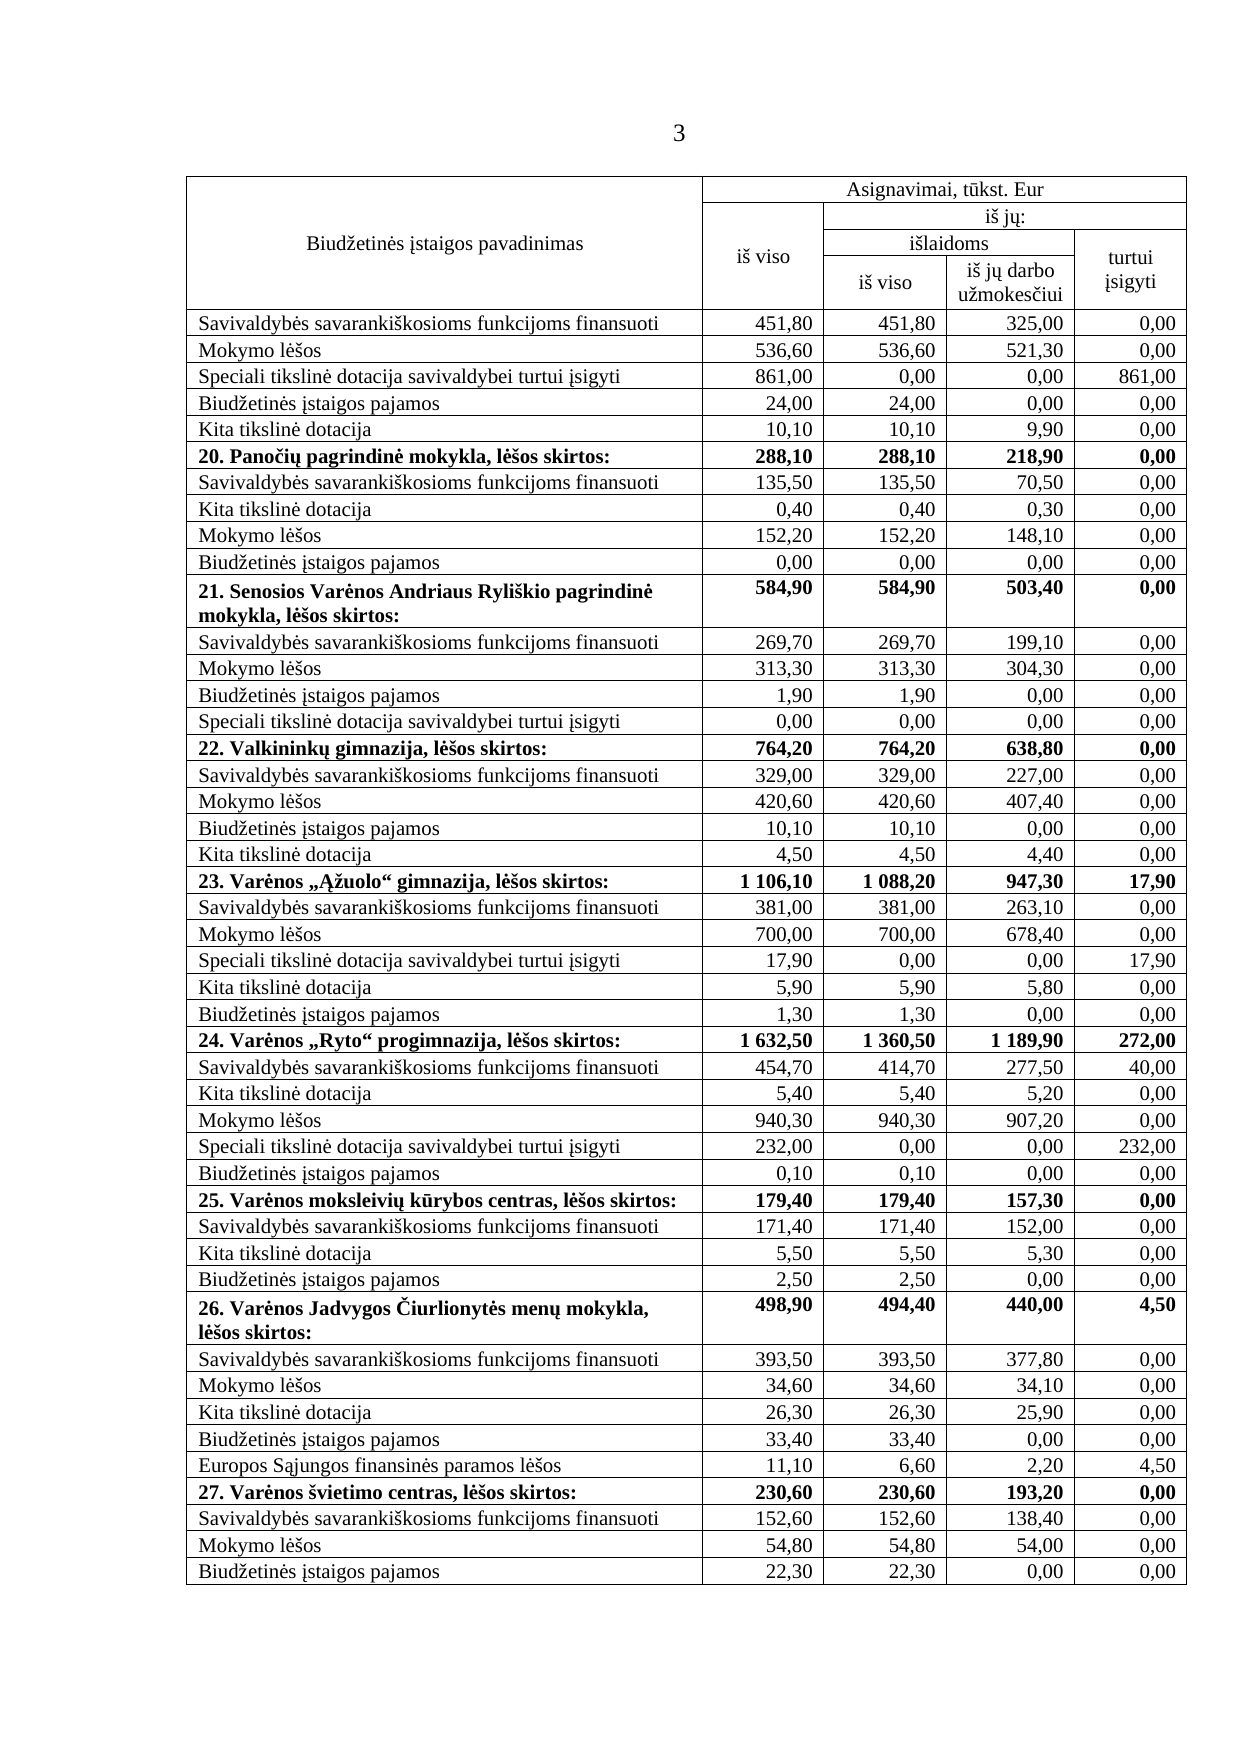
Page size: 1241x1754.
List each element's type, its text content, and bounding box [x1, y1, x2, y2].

table_cell 40,00 [1075, 1053, 1186, 1079]
table_cell 1 360,50 [824, 1027, 946, 1052]
table_cell Biudžetinės įstaigos pajamos [187, 549, 702, 574]
table_cell 6,60 [824, 1452, 946, 1477]
table_cell 34,60 [703, 1372, 823, 1397]
table_cell Savivaldybės savarankiškosioms funkcijoms finansuoti [187, 1345, 702, 1371]
table_cell 135,50 [703, 469, 823, 494]
table_cell 440,00 [947, 1292, 1074, 1344]
table_cell 0,00 [1075, 495, 1186, 521]
table_cell 5,90 [703, 974, 823, 999]
table_cell Savivaldybės savarankiškosioms funkcijoms finansuoti [187, 1053, 702, 1079]
table_cell 0,00 [947, 814, 1074, 840]
table_cell Mokymo lėšos [187, 655, 702, 680]
table_cell 0,00 [1075, 442, 1186, 468]
table_cell 407,40 [947, 788, 1074, 813]
table_cell 10,10 [824, 416, 946, 441]
table_cell Kita tikslinė dotacija [187, 416, 702, 441]
table_cell 0,00 [824, 1133, 946, 1158]
table_cell Mokymo lėšos [187, 1372, 702, 1397]
table_cell 0,00 [947, 1160, 1074, 1185]
table_cell 0,00 [1075, 522, 1186, 547]
table_cell 0,00 [1075, 336, 1186, 362]
table_cell 0,00 [1075, 681, 1186, 707]
table_cell 0,00 [1075, 1160, 1186, 1185]
table_cell Biudžetinės įstaigos pajamos [187, 1160, 702, 1185]
table_cell 947,30 [947, 867, 1074, 893]
table_cell 0,00 [1075, 310, 1186, 335]
table_cell 503,40 [947, 575, 1074, 627]
table_cell 0,00 [947, 1425, 1074, 1451]
table_cell 22,30 [703, 1558, 823, 1583]
table_cell 536,60 [824, 336, 946, 362]
table_cell 420,60 [824, 788, 946, 813]
table_cell Kita tikslinė dotacija [187, 1080, 702, 1105]
table_cell 764,20 [824, 735, 946, 760]
table_cell 0,00 [947, 1266, 1074, 1291]
table_cell 0,00 [824, 549, 946, 574]
table_cell Speciali tikslinė dotacija savivaldybei turtui įsigyti [187, 947, 702, 972]
table_cell Savivaldybės savarankiškosioms funkcijoms finansuoti [187, 310, 702, 335]
table_cell 0,00 [1075, 841, 1186, 866]
table_cell 5,50 [824, 1239, 946, 1265]
table_cell 0,00 [1075, 1399, 1186, 1424]
table_cell Kita tikslinė dotacija [187, 1399, 702, 1424]
table_cell 5,90 [824, 974, 946, 999]
table_cell 152,60 [824, 1505, 946, 1530]
table_cell Savivaldybės savarankiškosioms funkcijoms finansuoti [187, 761, 702, 787]
table_cell 269,70 [824, 628, 946, 654]
table_cell iš jų darbo užmokesčiui [947, 256, 1074, 308]
table_cell 1,90 [824, 681, 946, 707]
table_cell Biudžetinės įstaigos pajamos [187, 814, 702, 840]
table_cell 0,00 [1075, 416, 1186, 441]
table_cell 0,00 [1075, 1266, 1186, 1291]
table_cell 700,00 [703, 920, 823, 946]
table_cell 21. Senosios Varėnos Andriaus Ryliškio pagrindinė mokykla, lėšos skirtos: [187, 575, 702, 627]
table_cell Biudžetinės įstaigos pajamos [187, 1266, 702, 1291]
table_header Biudžetinės įstaigos pavadinimas [187, 177, 702, 308]
table_cell 5,20 [947, 1080, 1074, 1105]
table_cell 0,00 [1075, 1372, 1186, 1397]
table_cell 26. Varėnos Jadvygos Čiurlionytės menų mokykla, lėšos skirtos: [187, 1292, 702, 1344]
table_cell 1 088,20 [824, 867, 946, 893]
table_cell 393,50 [824, 1345, 946, 1371]
table_cell 0,10 [703, 1160, 823, 1185]
table_cell 230,60 [703, 1478, 823, 1504]
table_cell 70,50 [947, 469, 1074, 494]
table_cell 0,00 [1075, 1000, 1186, 1026]
table_cell 25,90 [947, 1399, 1074, 1424]
table_cell 138,40 [947, 1505, 1074, 1530]
table_cell Savivaldybės savarankiškosioms funkcijoms finansuoti [187, 469, 702, 494]
table_cell 152,20 [703, 522, 823, 547]
table_cell iš viso [703, 203, 823, 308]
table_cell 22. Valkininkų gimnazija, lėšos skirtos: [187, 735, 702, 760]
table_cell 940,30 [703, 1106, 823, 1132]
table_cell 34,60 [824, 1372, 946, 1397]
table_cell 0,00 [1075, 1213, 1186, 1238]
table_cell 414,70 [824, 1053, 946, 1079]
table_cell 0,00 [1075, 1478, 1186, 1504]
table_cell Biudžetinės įstaigos pajamos [187, 1558, 702, 1583]
table_cell 0,00 [947, 1133, 1074, 1158]
table_cell 5,80 [947, 974, 1074, 999]
table_cell 269,70 [703, 628, 823, 654]
table_cell 907,20 [947, 1106, 1074, 1132]
table_cell Speciali tikslinė dotacija savivaldybei turtui įsigyti [187, 1133, 702, 1158]
table_cell 10,10 [703, 814, 823, 840]
table_cell 26,30 [703, 1399, 823, 1424]
table_cell 454,70 [703, 1053, 823, 1079]
table_cell 5,30 [947, 1239, 1074, 1265]
table_cell 861,00 [703, 363, 823, 388]
table_cell 277,50 [947, 1053, 1074, 1079]
table_cell 584,90 [824, 575, 946, 627]
table_cell 0,00 [824, 708, 946, 733]
table_cell 9,90 [947, 416, 1074, 441]
table_cell 0,00 [1075, 735, 1186, 760]
table_cell 638,80 [947, 735, 1074, 760]
table_cell 232,00 [703, 1133, 823, 1158]
table_cell 329,00 [703, 761, 823, 787]
table_cell Kita tikslinė dotacija [187, 1239, 702, 1265]
table_cell 11,10 [703, 1452, 823, 1477]
table_cell 4,40 [947, 841, 1074, 866]
table_cell 152,60 [703, 1505, 823, 1530]
table_cell 381,00 [824, 894, 946, 919]
table_cell 0,00 [1075, 1239, 1186, 1265]
table_cell 10,10 [703, 416, 823, 441]
table_cell 17,90 [1075, 867, 1186, 893]
table_cell 135,50 [824, 469, 946, 494]
table_cell 329,00 [824, 761, 946, 787]
table_cell 451,80 [824, 310, 946, 335]
table_cell 26,30 [824, 1399, 946, 1424]
table_cell 54,80 [703, 1531, 823, 1557]
table_cell 313,30 [824, 655, 946, 680]
table_cell 5,40 [703, 1080, 823, 1105]
table_cell 0,00 [947, 1558, 1074, 1583]
table_cell 22,30 [824, 1558, 946, 1583]
table_cell 0,00 [1075, 549, 1186, 574]
table_cell Biudžetinės įstaigos pajamos [187, 681, 702, 707]
table_cell Biudžetinės įstaigos pajamos [187, 1000, 702, 1026]
table_cell 521,30 [947, 336, 1074, 362]
table_cell 494,40 [824, 1292, 946, 1344]
table_cell 152,20 [824, 522, 946, 547]
table_cell 17,90 [703, 947, 823, 972]
table_cell 0,00 [947, 947, 1074, 972]
table_cell 1,90 [703, 681, 823, 707]
table_header Asignavimai, tūkst. Eur [703, 177, 1186, 202]
table_cell 0,00 [1075, 655, 1186, 680]
table_cell 27. Varėnos švietimo centras, lėšos skirtos: [187, 1478, 702, 1504]
table_cell 157,30 [947, 1186, 1074, 1212]
table_cell 420,60 [703, 788, 823, 813]
table_cell 0,00 [1075, 1425, 1186, 1451]
table_cell 2,50 [703, 1266, 823, 1291]
table_cell 0,00 [1075, 708, 1186, 733]
table_cell 10,10 [824, 814, 946, 840]
table_cell 0,00 [1075, 1531, 1186, 1557]
table_cell 179,40 [824, 1186, 946, 1212]
table_cell 23. Varėnos „Ąžuolo“ gimnazija, lėšos skirtos: [187, 867, 702, 893]
table_cell 0,00 [1075, 628, 1186, 654]
table_cell 1 106,10 [703, 867, 823, 893]
table_cell Biudžetinės įstaigos pajamos [187, 389, 702, 415]
table_cell 0,00 [824, 947, 946, 972]
table_cell 0,00 [1075, 389, 1186, 415]
table_cell Savivaldybės savarankiškosioms funkcijoms finansuoti [187, 628, 702, 654]
table_cell 179,40 [703, 1186, 823, 1212]
table_cell 451,80 [703, 310, 823, 335]
table_cell 0,00 [824, 363, 946, 388]
table_cell 24,00 [703, 389, 823, 415]
table_cell 304,30 [947, 655, 1074, 680]
table_cell 171,40 [824, 1213, 946, 1238]
table_cell 536,60 [703, 336, 823, 362]
table_cell Mokymo lėšos [187, 336, 702, 362]
table_cell 584,90 [703, 575, 823, 627]
table_cell 0,10 [824, 1160, 946, 1185]
table_cell 0,00 [1075, 814, 1186, 840]
table_cell Speciali tikslinė dotacija savivaldybei turtui įsigyti [187, 708, 702, 733]
table_cell 0,00 [703, 708, 823, 733]
table_cell 24,00 [824, 389, 946, 415]
table_cell 313,30 [703, 655, 823, 680]
table_cell 1 189,90 [947, 1027, 1074, 1052]
table_cell 24. Varėnos „Ryto“ progimnazija, lėšos skirtos: [187, 1027, 702, 1052]
table_cell 325,00 [947, 310, 1074, 335]
table_cell 0,00 [947, 389, 1074, 415]
table_cell 0,00 [1075, 788, 1186, 813]
table_cell 5,40 [824, 1080, 946, 1105]
table_cell 381,00 [703, 894, 823, 919]
table_cell 152,00 [947, 1213, 1074, 1238]
table_cell 1,30 [703, 1000, 823, 1026]
table_cell 199,10 [947, 628, 1074, 654]
table_cell 20. Panočių pagrindinė mokykla, lėšos skirtos: [187, 442, 702, 468]
table_cell Biudžetinės įstaigos pajamos [187, 1425, 702, 1451]
table_cell Mokymo lėšos [187, 1531, 702, 1557]
table_cell turtui įsigyti [1075, 230, 1186, 308]
table_cell 227,00 [947, 761, 1074, 787]
table_cell iš jų: [824, 203, 1186, 229]
table_cell 4,50 [1075, 1292, 1186, 1344]
table_cell 0,00 [1075, 1345, 1186, 1371]
table_cell 193,20 [947, 1478, 1074, 1504]
table_cell 218,90 [947, 442, 1074, 468]
table_cell 1 632,50 [703, 1027, 823, 1052]
table_cell 263,10 [947, 894, 1074, 919]
table_cell 4,50 [1075, 1452, 1186, 1477]
table_cell 0,00 [1075, 920, 1186, 946]
table_cell 0,00 [947, 1000, 1074, 1026]
table_cell 678,40 [947, 920, 1074, 946]
table_cell 0,00 [1075, 1080, 1186, 1105]
table_cell iš viso [824, 256, 946, 308]
table_cell Mokymo lėšos [187, 920, 702, 946]
table_cell 34,10 [947, 1372, 1074, 1397]
table_cell 4,50 [703, 841, 823, 866]
table_cell 17,90 [1075, 947, 1186, 972]
table_cell 148,10 [947, 522, 1074, 547]
table_cell 288,10 [703, 442, 823, 468]
table_cell 0,00 [1075, 894, 1186, 919]
table_cell išlaidoms [824, 230, 1074, 255]
table_cell 0,00 [1075, 469, 1186, 494]
table_cell 5,50 [703, 1239, 823, 1265]
table_cell 2,50 [824, 1266, 946, 1291]
table_cell Savivaldybės savarankiškosioms funkcijoms finansuoti [187, 1213, 702, 1238]
table_cell 33,40 [824, 1425, 946, 1451]
table_cell 288,10 [824, 442, 946, 468]
table_cell 54,00 [947, 1531, 1074, 1557]
table_cell 0,00 [703, 549, 823, 574]
table_cell 33,40 [703, 1425, 823, 1451]
table_cell 940,30 [824, 1106, 946, 1132]
table_cell 4,50 [824, 841, 946, 866]
table_cell Europos Sąjungos finansinės paramos lėšos [187, 1452, 702, 1477]
table_cell 230,60 [824, 1478, 946, 1504]
table_cell Mokymo lėšos [187, 1106, 702, 1132]
table_cell Speciali tikslinė dotacija savivaldybei turtui įsigyti [187, 363, 702, 388]
table_cell 0,00 [947, 549, 1074, 574]
table_cell Savivaldybės savarankiškosioms funkcijoms finansuoti [187, 894, 702, 919]
table_cell 0,00 [947, 681, 1074, 707]
table_cell 272,00 [1075, 1027, 1186, 1052]
table_cell 0,40 [824, 495, 946, 521]
table_cell 232,00 [1075, 1133, 1186, 1158]
table_cell Mokymo lėšos [187, 522, 702, 547]
table_cell 377,80 [947, 1345, 1074, 1371]
table_cell 700,00 [824, 920, 946, 946]
table_cell 0,00 [947, 363, 1074, 388]
table_cell 2,20 [947, 1452, 1074, 1477]
table_cell 0,00 [1075, 1186, 1186, 1212]
table_cell 171,40 [703, 1213, 823, 1238]
table_cell Kita tikslinė dotacija [187, 495, 702, 521]
table_cell 498,90 [703, 1292, 823, 1344]
table_cell 0,00 [1075, 1505, 1186, 1530]
table_cell 764,20 [703, 735, 823, 760]
table_cell 0,00 [1075, 1106, 1186, 1132]
table_cell 0,00 [1075, 974, 1186, 999]
table_cell 0,00 [1075, 1558, 1186, 1583]
table_cell 25. Varėnos moksleivių kūrybos centras, lėšos skirtos: [187, 1186, 702, 1212]
table_cell 54,80 [824, 1531, 946, 1557]
table_cell Mokymo lėšos [187, 788, 702, 813]
table_cell Kita tikslinė dotacija [187, 841, 702, 866]
table_cell 0,40 [703, 495, 823, 521]
table_cell 393,50 [703, 1345, 823, 1371]
table_cell 0,30 [947, 495, 1074, 521]
table_cell 0,00 [1075, 575, 1186, 627]
table_cell 861,00 [1075, 363, 1186, 388]
table_cell 0,00 [947, 708, 1074, 733]
table_cell Savivaldybės savarankiškosioms funkcijoms finansuoti [187, 1505, 702, 1530]
table_cell 1,30 [824, 1000, 946, 1026]
table_cell Kita tikslinė dotacija [187, 974, 702, 999]
table_cell 0,00 [1075, 761, 1186, 787]
